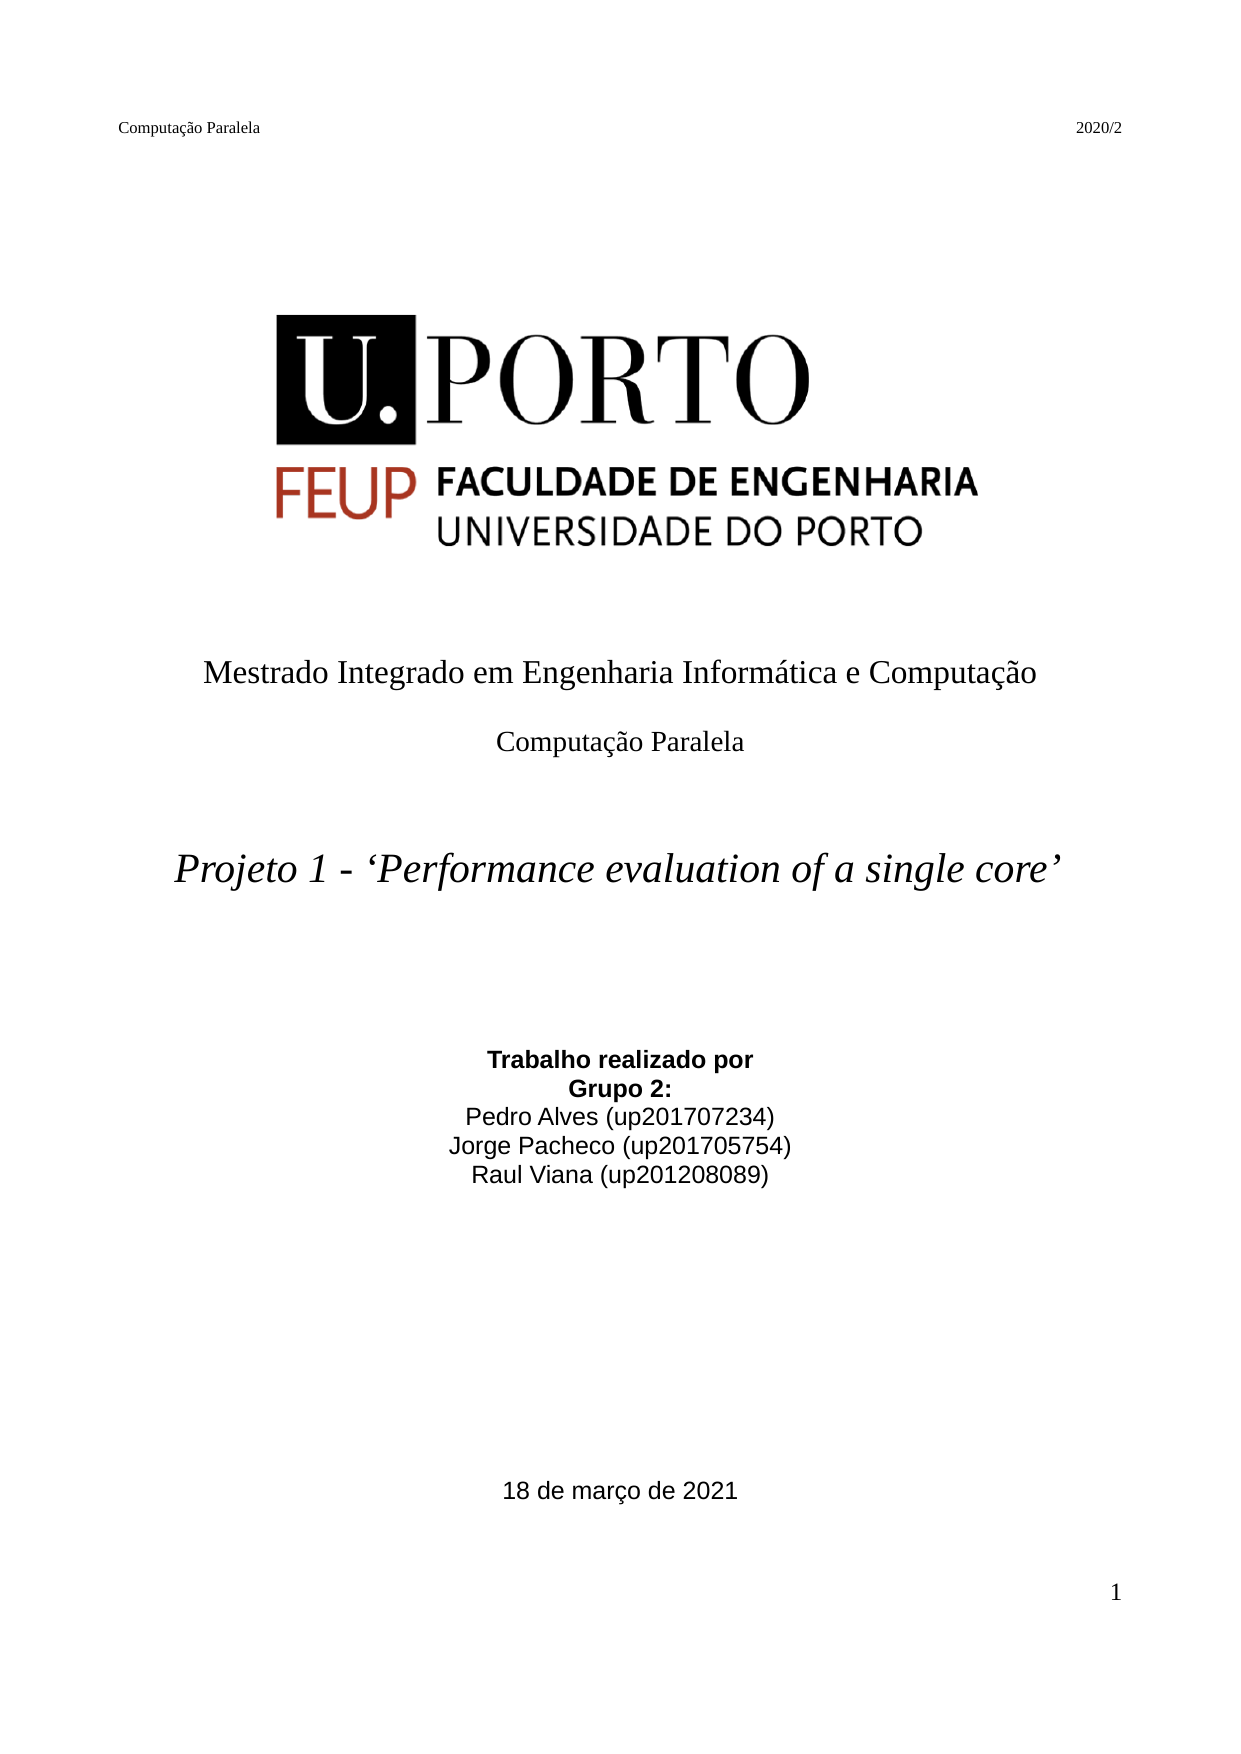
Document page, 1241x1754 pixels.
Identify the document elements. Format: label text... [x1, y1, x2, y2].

text Raul Viana (up201208089) [118, 1160, 1122, 1188]
text Projeto 1 - ‘Performance evaluation of a single core’ [118, 843, 1122, 891]
text Grupo 2: [118, 1073, 1122, 1102]
text 18 de março de 2021 [118, 1476, 1122, 1505]
picture [271, 308, 983, 552]
text Mestrado Integrado em Engenharia Informática e Computação [118, 652, 1122, 690]
text Jorge Pacheco (up201705754) [118, 1131, 1122, 1160]
text Computação Paralela [118, 724, 1122, 757]
text Pedro Alves (up201707234) [118, 1102, 1122, 1131]
text Trabalho realizado por [118, 1045, 1122, 1073]
